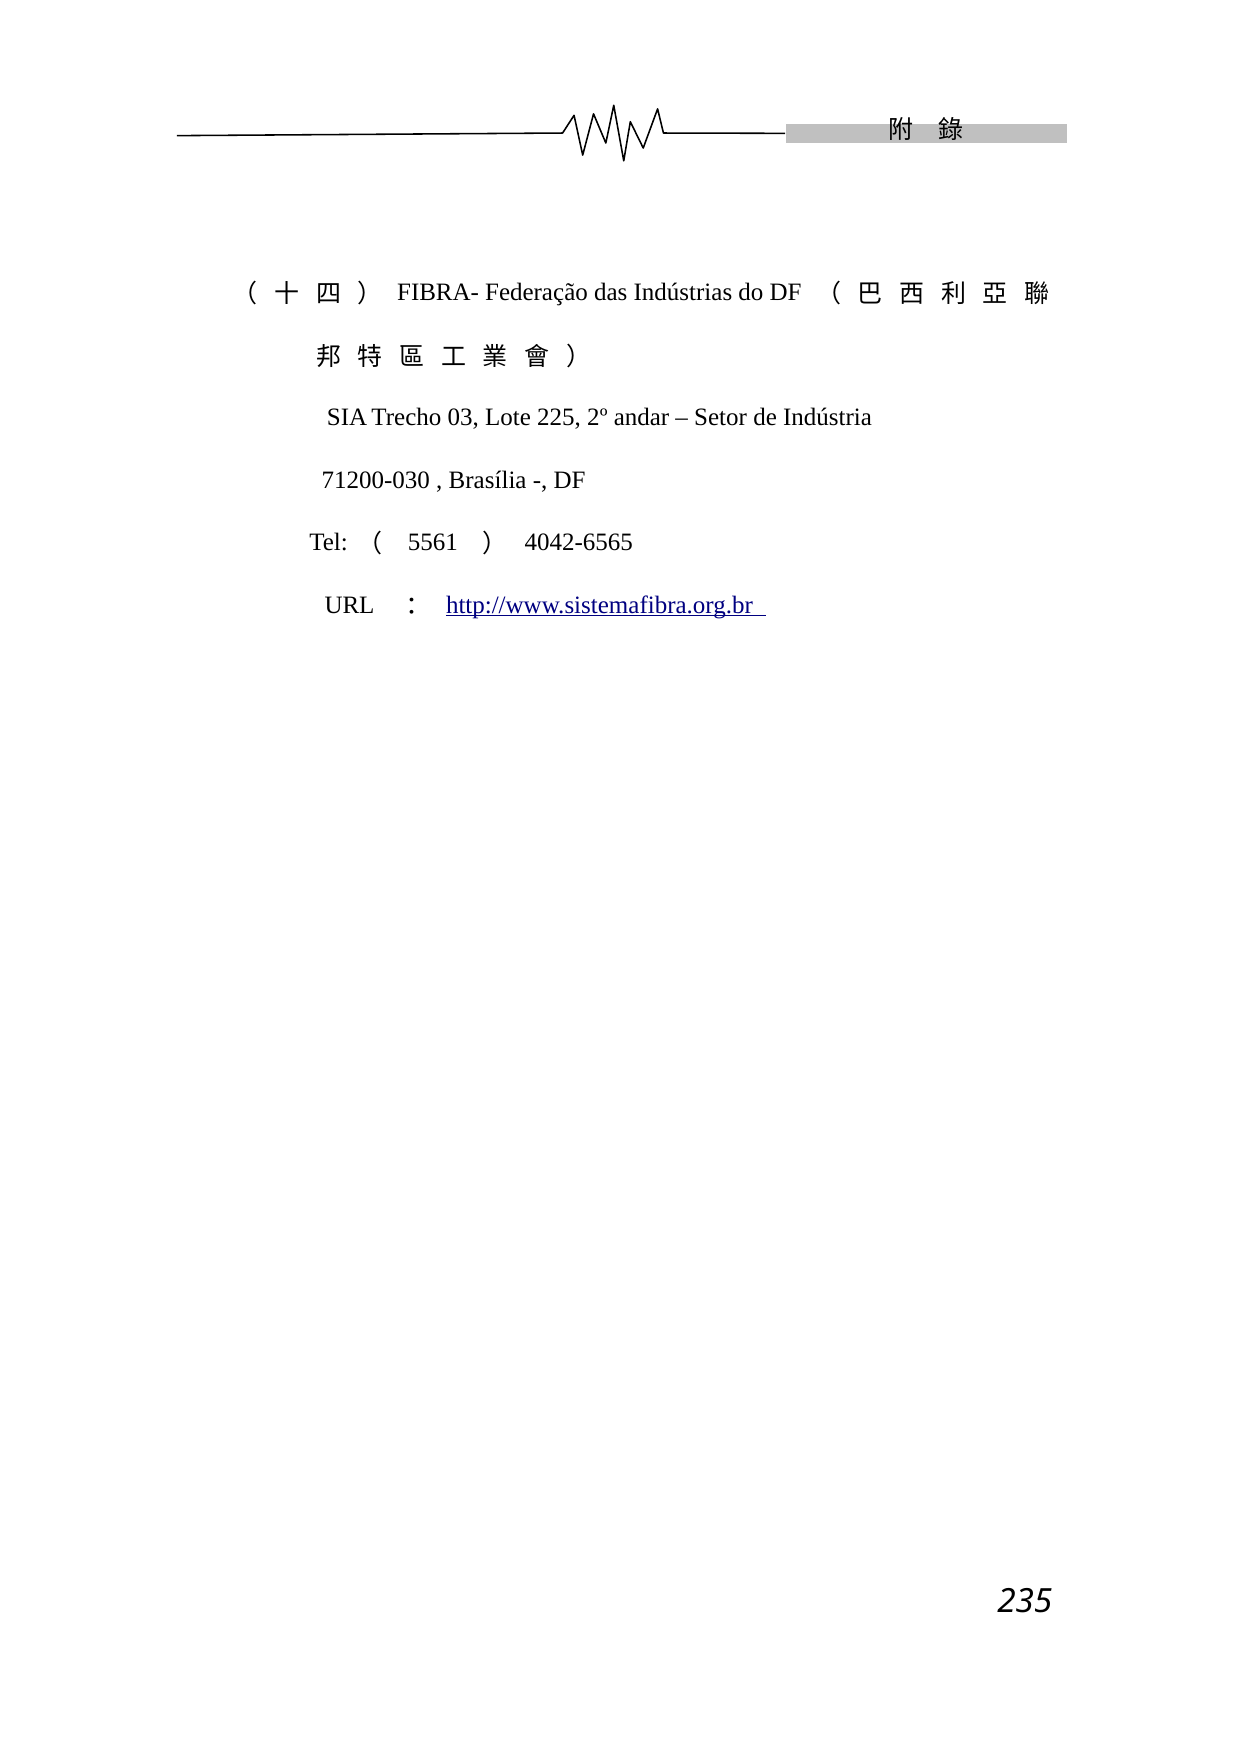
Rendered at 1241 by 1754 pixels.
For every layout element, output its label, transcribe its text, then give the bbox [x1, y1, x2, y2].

text （十四）FIBRA- Federação das Indústrias do DF（巴西利亞聯邦特區工業會） [207, 250, 1058, 375]
text URL：http://www.sistemafibra.org.br [281, 563, 1058, 625]
text Tel:（5561）4042-6565 [281, 500, 1058, 563]
text SIA Trecho 03, Lote 225, 2º andar – Setor de Indústria [281, 375, 1058, 438]
text 71200-030 , Brasília -, DF [281, 438, 1058, 500]
